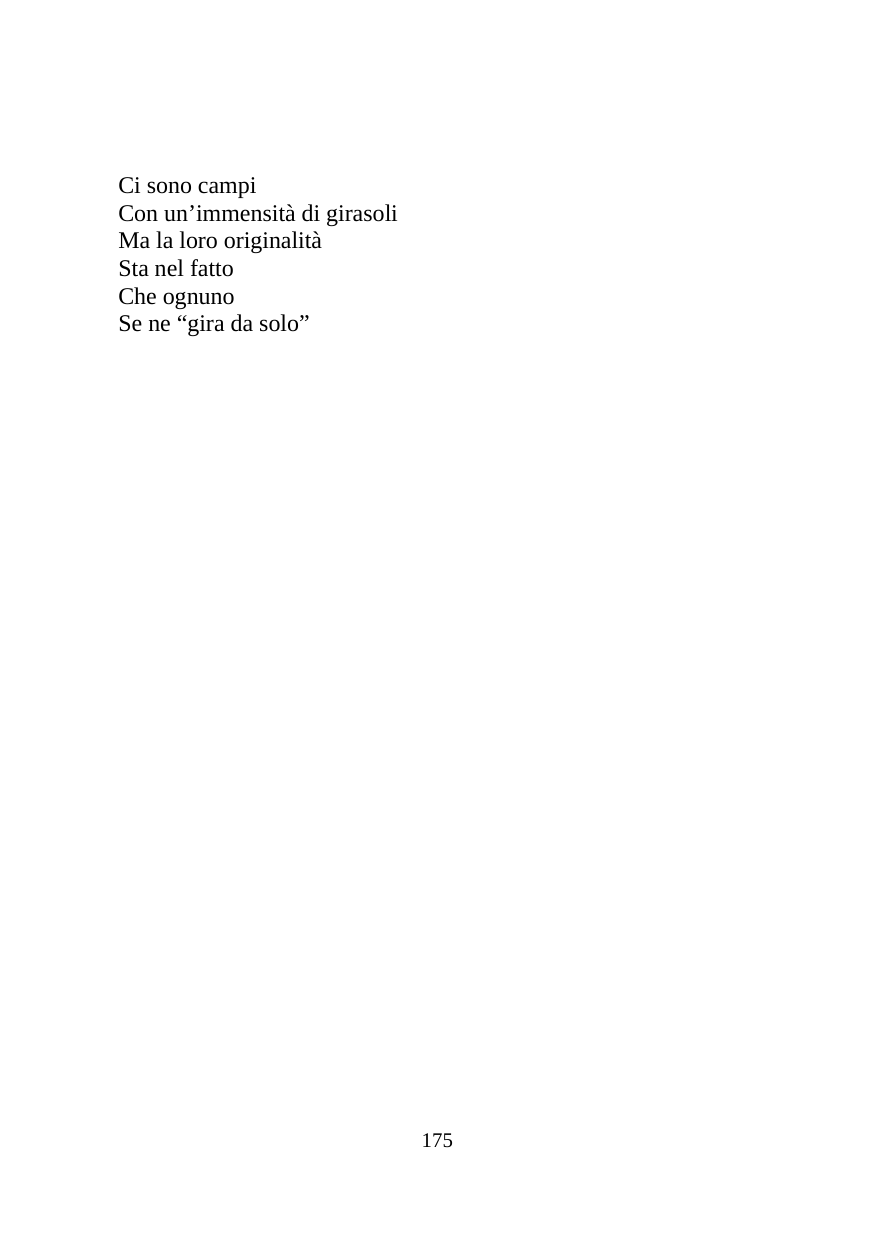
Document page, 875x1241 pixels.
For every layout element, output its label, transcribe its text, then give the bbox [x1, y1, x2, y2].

text Con un’immensità di girasoli [88, 199, 786, 227]
text Sta nel fatto [88, 254, 786, 282]
text Ci sono campi [88, 171, 786, 199]
text Se ne “gira da solo” [88, 309, 786, 337]
text Che ognuno [88, 282, 786, 309]
text Ma la loro originalità [88, 227, 786, 254]
